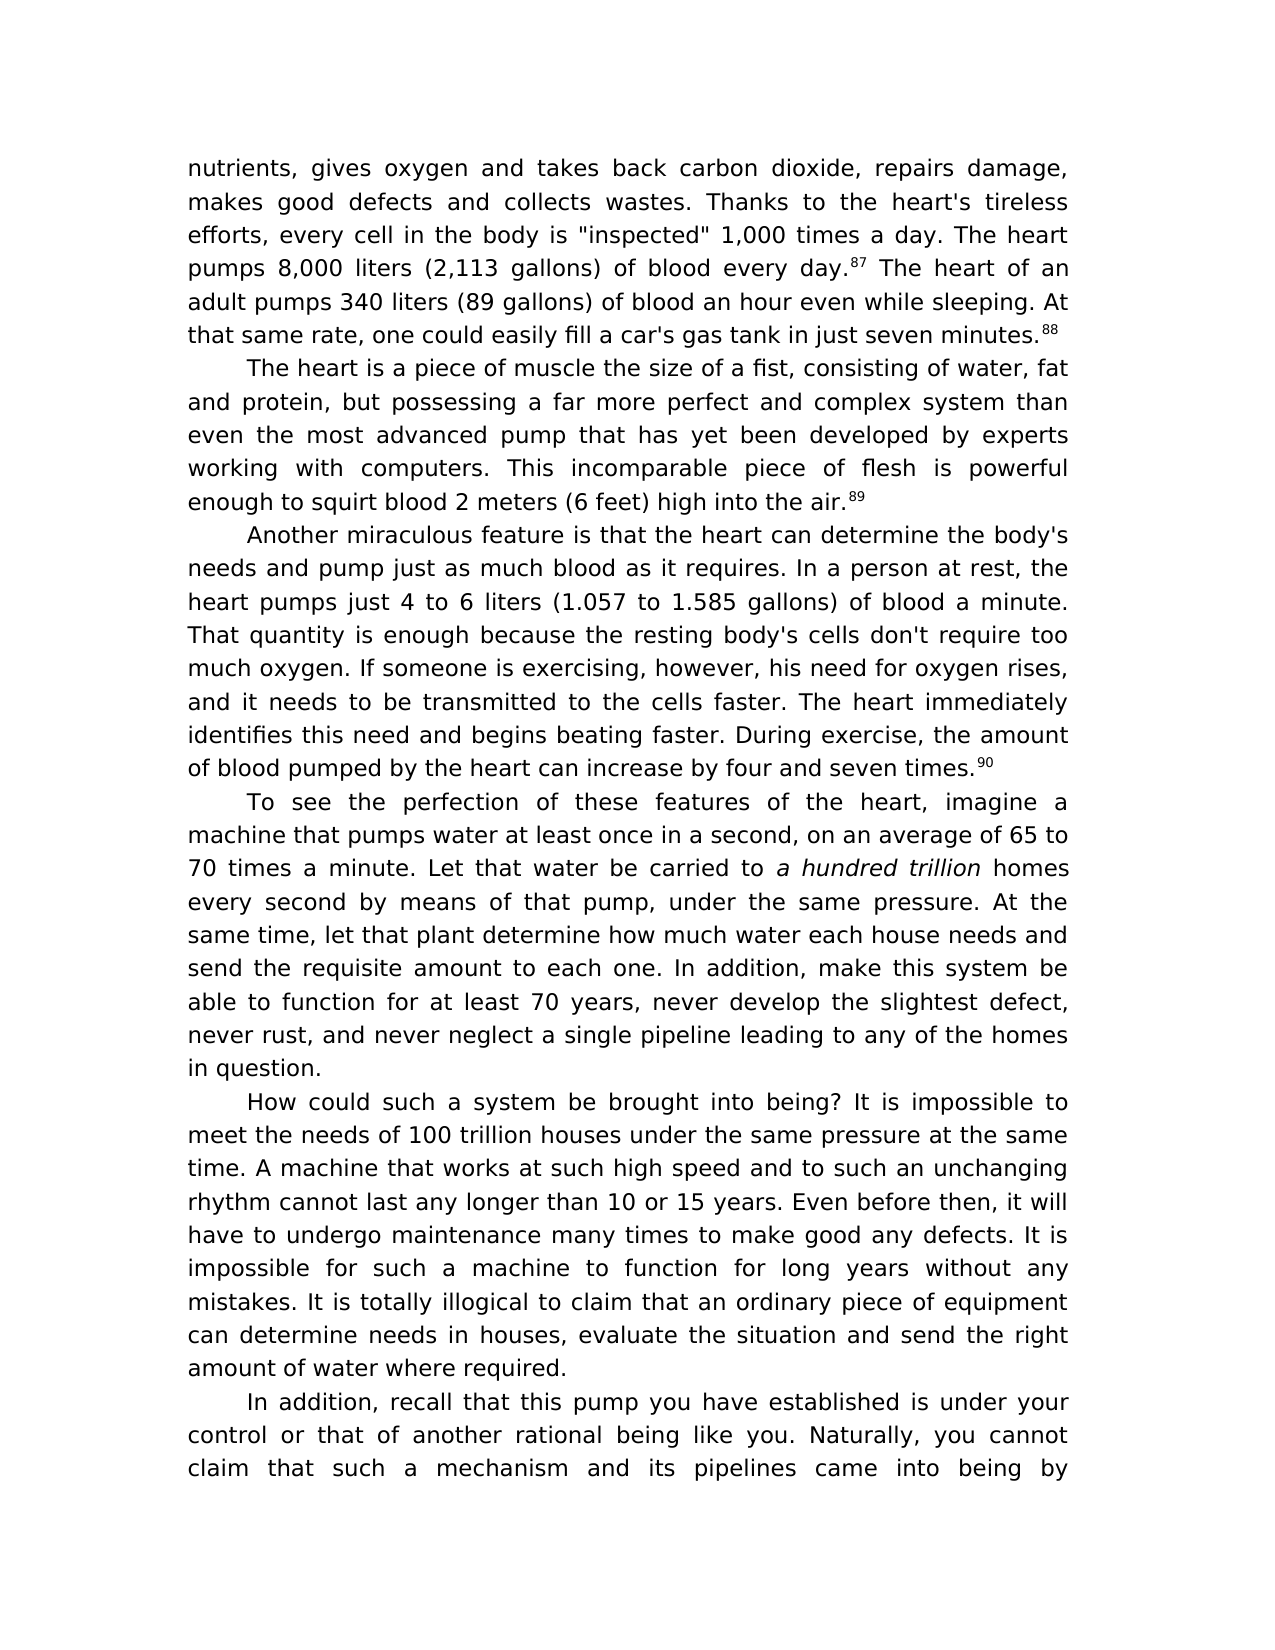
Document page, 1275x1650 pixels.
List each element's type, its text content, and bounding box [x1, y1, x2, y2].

text nutrients, gives oxygen and takes back carbon dioxide, repairs damage, makes good defects and collects wastes. Thanks to the heart's tireless efforts, every cell in the body is "inspected" 1,000 times a day. The heart pumps 8,000 liters (2,113 gallons) of blood every day.87 The heart of an adult pumps 340 liters (89 gallons) of blood an hour even while sleeping. At that same rate, one could easily fill a car's gas tank in just seven minutes.88 [187, 150, 1070, 350]
text Another miraculous feature is that the heart can determine the body's needs and pump just as much blood as it requires. In a person at rest, the heart pumps just 4 to 6 liters (1.057 to 1.585 gallons) of blood a minute. That quantity is enough because the resting body's cells don't require too much oxygen. If someone is exercising, however, his need for oxygen rises, and it needs to be transmitted to the cells faster. The heart immediately identifies this need and begins beating faster. During exercise, the amount of blood pumped by the heart can increase by four and seven times.90 [187, 517, 1070, 783]
text How could such a system be brought into being? It is impossible to meet the needs of 100 trillion houses under the same pressure at the same time. A machine that works at such high speed and to such an unchanging rhythm cannot last any longer than 10 or 15 years. Even before then, it will have to undergo maintenance many times to make good any defects. It is impossible for such a machine to function for long years without any mistakes. It is totally illogical to claim that an ordinary piece of equipment can determine needs in houses, evaluate the situation and send the right amount of water where required. [187, 1083, 1070, 1383]
text To see the perfection of these features of the heart, imagine a machine that pumps water at least once in a second, on an average of 65 to 70 times a minute. Let that water be carried to a hundred trillion homes every second by means of that pump, under the same pressure. At the same time, let that plant determine how much water each house needs and send the requisite amount to each one. In addition, make this system be able to function for at least 70 years, never develop the slightest defect, never rust, and never neglect a single pipeline leading to any of the homes in question. [187, 783, 1070, 1083]
text In addition, recall that this pump you have established is under your control or that of another rational being like you. Naturally, you cannot claim that such a mechanism and its pipelines came into being by [187, 1383, 1070, 1483]
text The heart is a piece of muscle the size of a fist, consisting of water, fat and protein, but possessing a far more perfect and complex system than even the most advanced pump that has yet been developed by experts working with computers. This incomparable piece of flesh is powerful enough to squirt blood 2 meters (6 feet) high into the air.89 [187, 350, 1070, 517]
